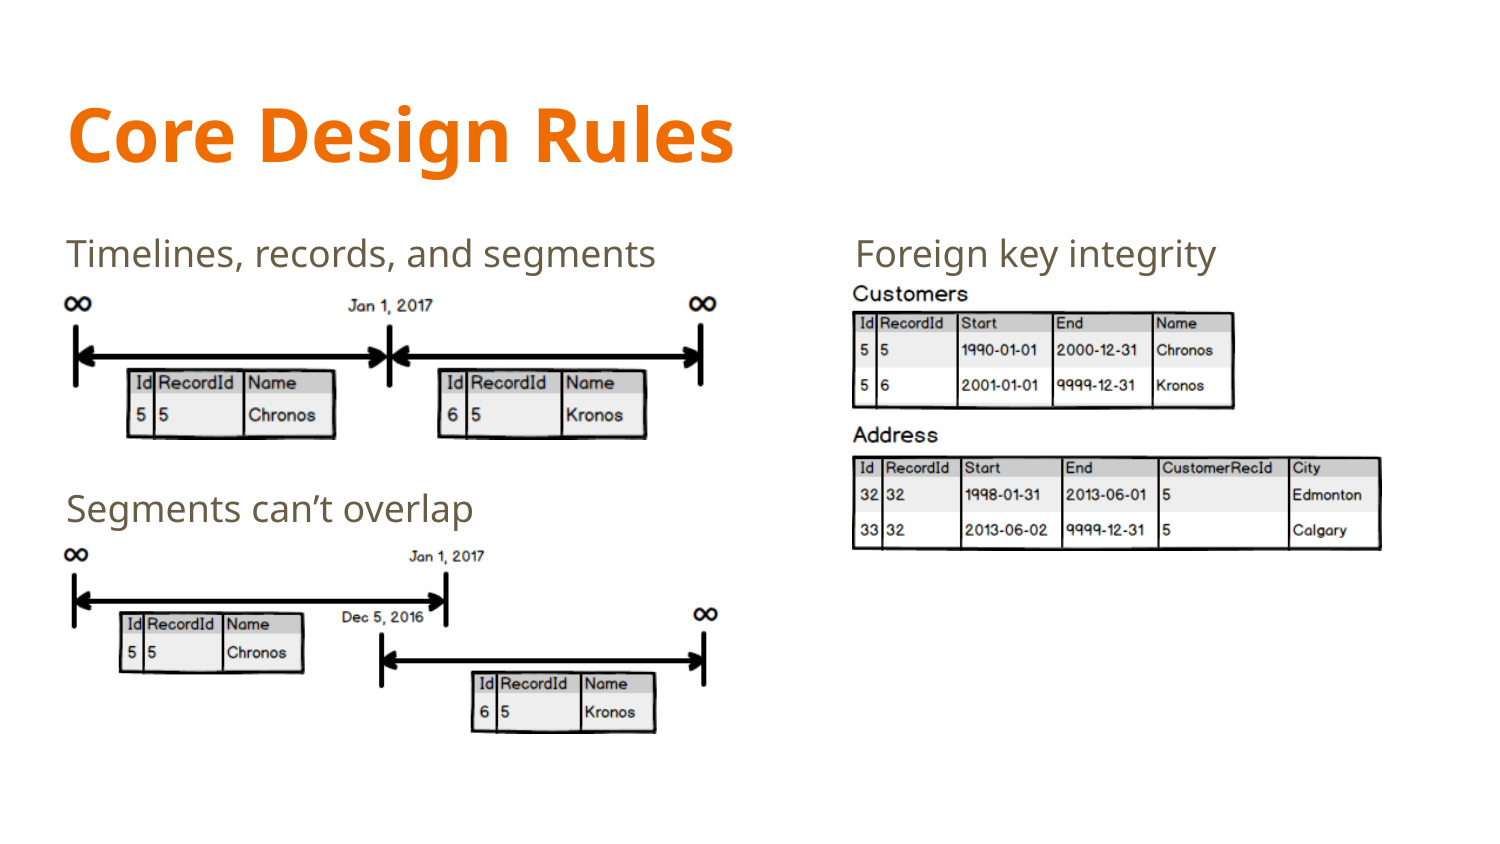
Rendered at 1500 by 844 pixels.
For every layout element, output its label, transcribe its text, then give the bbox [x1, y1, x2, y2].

title Core Design Rules [51, 72, 1449, 189]
picture [62, 532, 720, 734]
picture [62, 278, 719, 440]
picture [852, 278, 1382, 551]
list Timelines, records, and segments Foreign key integrity Segments can’t overlap [51, 207, 1449, 750]
